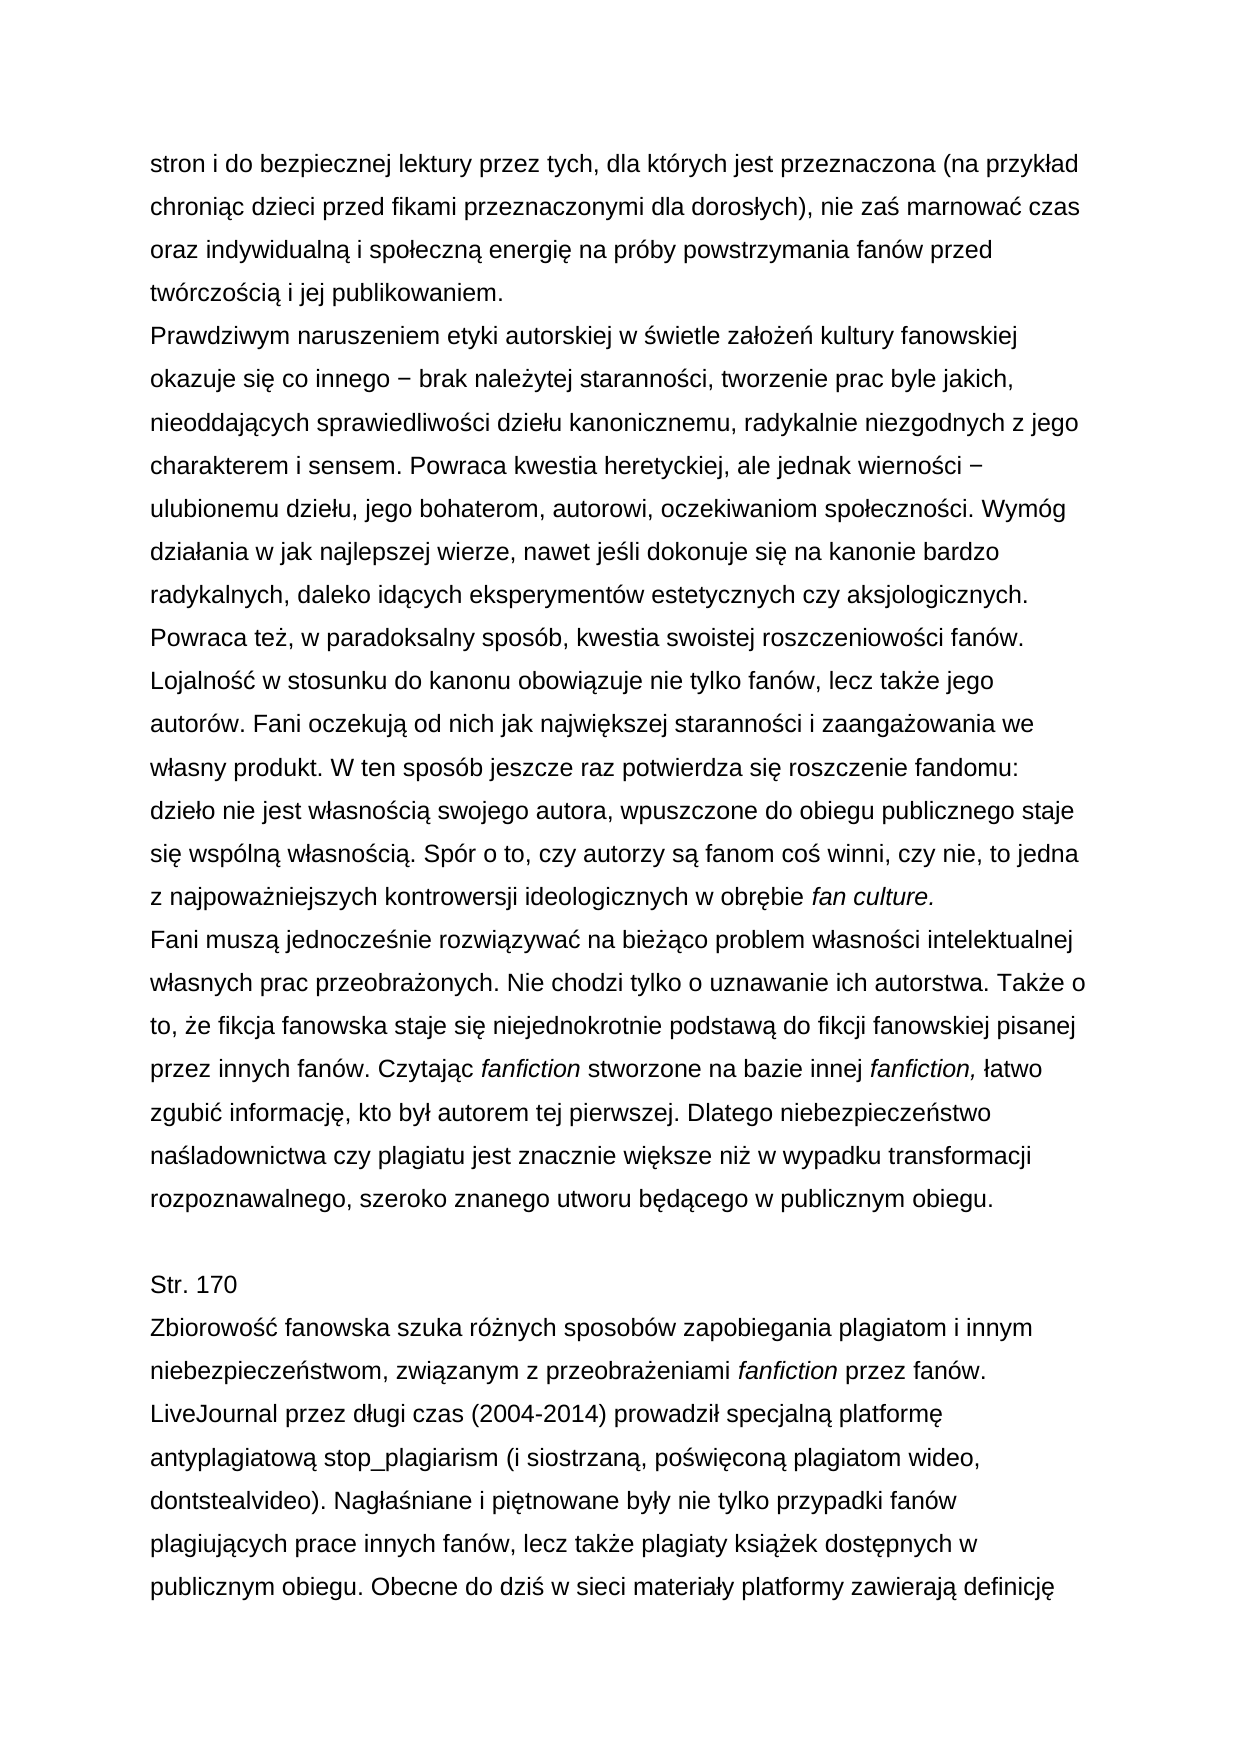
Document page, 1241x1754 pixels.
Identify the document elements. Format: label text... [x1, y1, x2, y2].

text Zbiorowość fanowska szuka różnych sposobów zapobiegania plagiatom i innym niebezpieczeństwom, związanym z przeobrażeniami fanfiction przez fanów. LiveJournal przez długi czas (2004-2014) prowadził specjalną platformę antyplagiatową stop_plagiarism (i siostrzaną, poświęconą plagiatom wideo, dontstealvideo). Nagłaśniane i piętnowane były nie tylko przypadki fanów plagiujących prace innych fanów, lecz także plagiaty książek dostępnych w publicznym obiegu. Obecne do dziś w sieci materiały platformy zawierają definicję [150, 1313, 1090, 1601]
text Fani muszą jednocześnie rozwiązywać na bieżąco problem własności intelektualnej własnych prac przeobrażonych. Nie chodzi tylko o uznawanie ich autorstwa. Także o to, że fikcja fanowska staje się niejednokrotnie podstawą do fikcji fanowskiej pisanej przez innych fanów. Czytając fanfiction stworzone na bazie innej fanfiction, łatwo zgubić informację, kto był autorem tej pierwszej. Dlatego niebezpieczeństwo naśladownictwa czy plagiatu jest znacznie większe niż w wypadku transformacji rozpoznawalnego, szeroko znanego utworu będącego w publicznym obiegu. [150, 925, 1090, 1213]
text Prawdziwym naruszeniem etyki autorskiej w świetle założeń kultury fanowskiej okazuje się co innego − brak należytej staranności, tworzenie prac byle jakich, nieoddających sprawiedliwości dziełu kanonicznemu, radykalnie niezgodnych z jego charakterem i sensem. Powraca kwestia heretyckiej, ale jednak wierności − ulubionemu dziełu, jego bohaterom, autorowi, oczekiwaniom społeczności. Wymóg działania w jak najlepszej wierze, nawet jeśli dokonuje się na kanonie bardzo radykalnych, daleko idących eksperymentów estetycznych czy aksjologicznych. Powraca też, w paradoksalny sposób, kwestia swoistej roszczeniowości fanów. Lojalność w stosunku do kanonu obowiązuje nie tylko fanów, lecz także jego autorów. Fani oczekują od nich jak największej staranności i zaangażowania we własny produkt. W ten sposób jeszcze raz potwierdza się roszczenie fandomu: dzieło nie jest własnością swojego autora, wpuszczone do obiegu publicznego staje się wspólną własnością. Spór o to, czy autorzy są fanom coś winni, czy nie, to jedna z najpoważniejszych kontrowersji ideologicznych w obrębie fan culture. [150, 321, 1090, 911]
text Str. 170 [150, 1270, 1090, 1299]
text stron i do bezpiecznej lektury przez tych, dla których jest przeznaczona (na przykład chroniąc dzieci przed fikami przeznaczonymi dla dorosłych), nie zaś marnować czas oraz indywidualną i społeczną energię na próby powstrzymania fanów przed twórczością i jej publikowaniem. [150, 149, 1090, 307]
